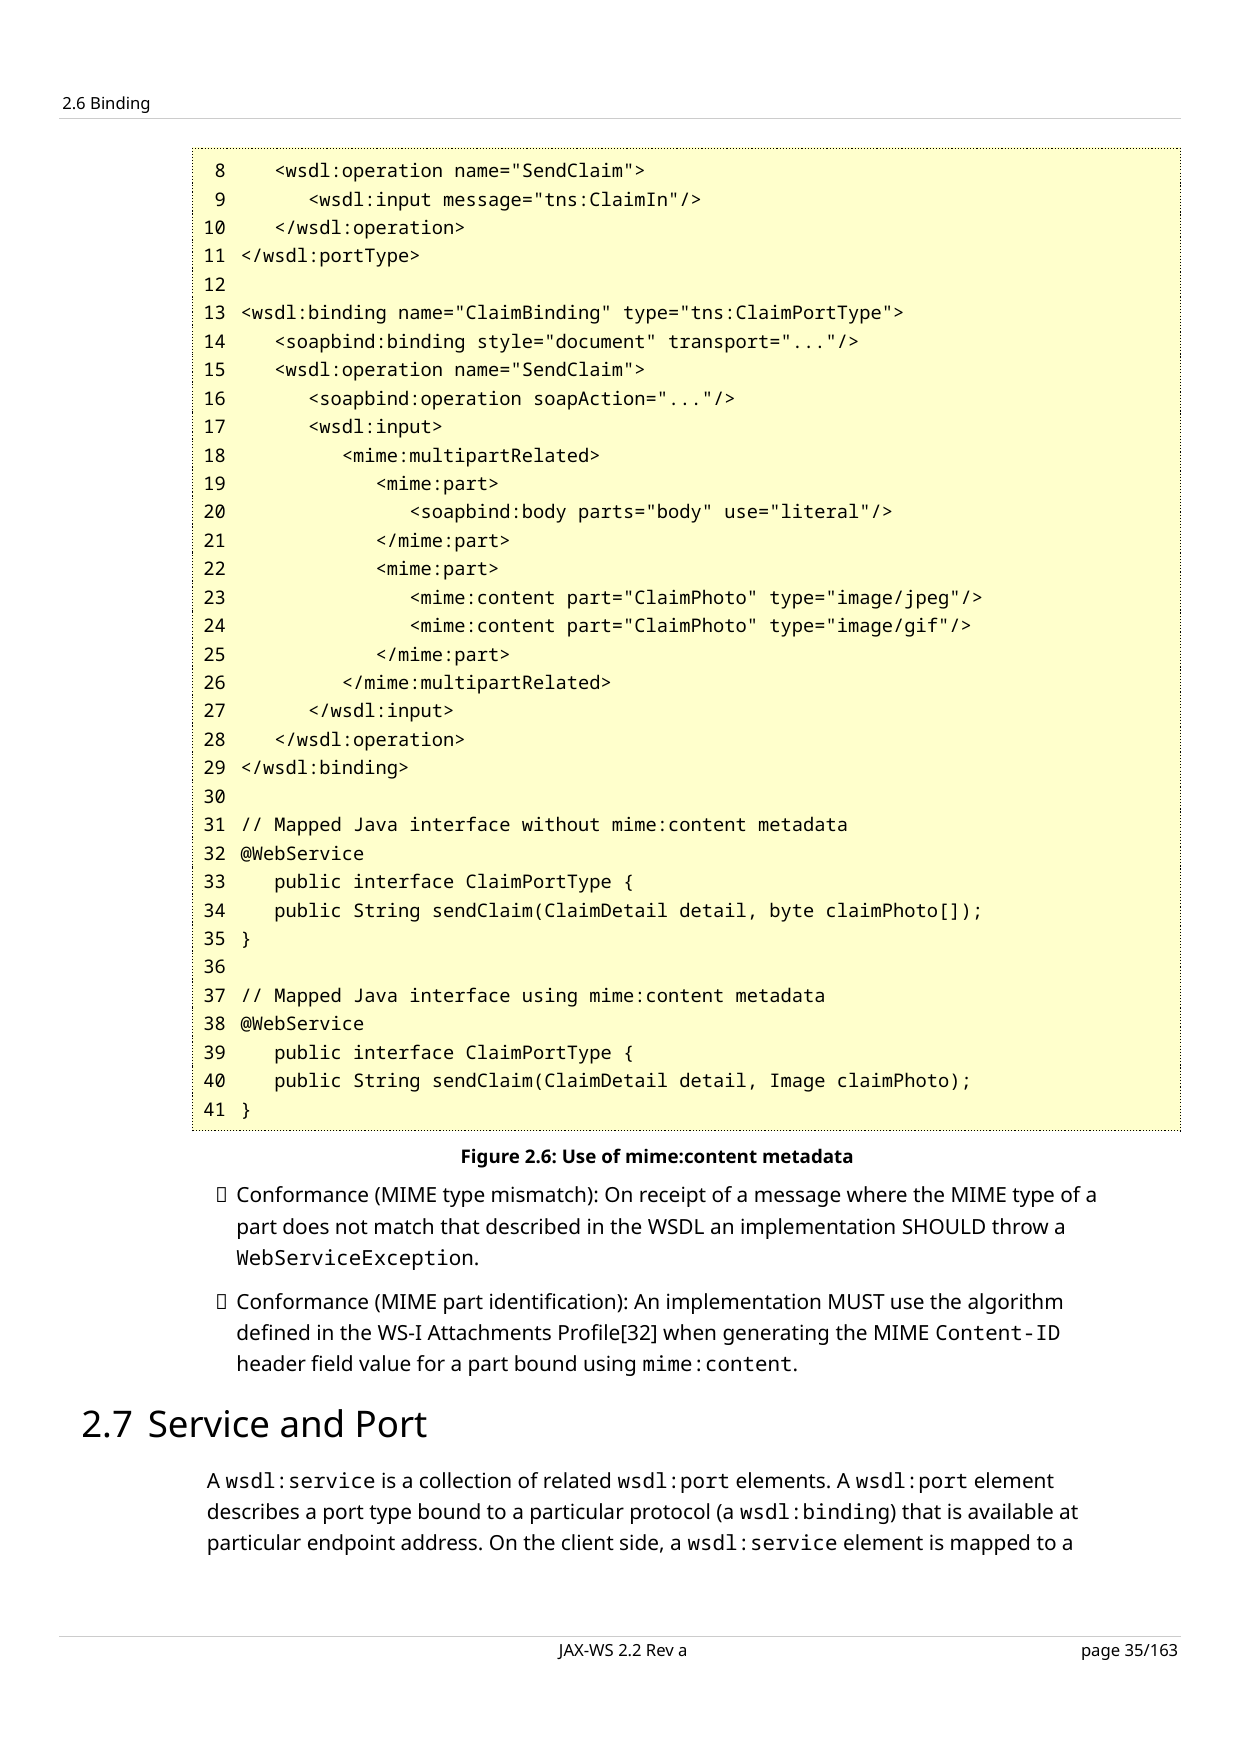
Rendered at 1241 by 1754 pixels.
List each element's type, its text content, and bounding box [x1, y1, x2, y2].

list <mime:content part="ClaimPhoto" type="image/gif"/> [192, 602, 1181, 631]
list </wsdl:operation> [192, 204, 1181, 233]
list </mime:part> [192, 631, 1181, 659]
list <mime:part> [192, 460, 1181, 489]
text Figure 2.6: Use of mime:content metadata [192, 1143, 1122, 1169]
subtitle Service and Port [133, 1398, 1181, 1448]
list // Mapped Java interface using mime:content metadata [192, 972, 1181, 1001]
list // Mapped Java interface without mime:content metadata [192, 802, 1181, 830]
list </wsdl:operation> [192, 716, 1181, 745]
list <soapbind:operation soapAction="..."/> [192, 375, 1181, 403]
list </wsdl:portType> [192, 233, 1181, 261]
text A wsdl:service is a collection of related wsdl:port elements. A wsdl:port element describes a port type bound to a particular protocol (a wsdl:binding) that is available at particular endpoint address. On the client side, a wsdl:service element is mapped to a [207, 1466, 1122, 1557]
list } [192, 915, 1181, 944]
list <soapbind:binding style="document" transport="..."/> [192, 318, 1181, 347]
list <soapbind:body parts="body" use="literal"/> [192, 489, 1181, 517]
list </mime:multipartRelated> [192, 659, 1181, 688]
list </mime:part> [192, 517, 1181, 546]
list <wsdl:input> [192, 403, 1181, 432]
list public interface ClaimPortType { [192, 1029, 1181, 1057]
list public interface ClaimPortType { [192, 858, 1181, 887]
list } [192, 1086, 1181, 1131]
list <mime:content part="ClaimPhoto" type="image/jpeg"/> [192, 574, 1181, 602]
list <wsdl:operation name="SendClaim"> [192, 147, 1181, 176]
list </wsdl:binding> [192, 745, 1181, 773]
list <wsdl:operation name="SendClaim"> [192, 347, 1181, 375]
list Conformance (MIME type mismatch): On receipt of a message where the MIME type of a part does not match that described in the WSDL an implementation SHOULD throw a WebServiceException. [221, 1181, 1122, 1271]
list <mime:multipartRelated> [192, 432, 1181, 460]
list public String sendClaim(ClaimDetail detail, Image claimPhoto); [192, 1057, 1181, 1086]
list </wsdl:input> [192, 688, 1181, 716]
list @WebService [192, 830, 1181, 858]
list <wsdl:binding name="ClaimBinding" type="tns:ClaimPortType"> [192, 290, 1181, 318]
list Conformance (MIME part identification): An implementation MUST use the algorithm defined in the WS-I Attachments Profile[32] when generating the MIME Content-ID header field value for a part bound using mime:content. [221, 1287, 1122, 1378]
list public String sendClaim(ClaimDetail detail, byte claimPhoto[]); [192, 887, 1181, 915]
list <mime:part> [192, 546, 1181, 574]
list <wsdl:input message="tns:ClaimIn"/> [192, 176, 1181, 204]
list @WebService [192, 1001, 1181, 1029]
